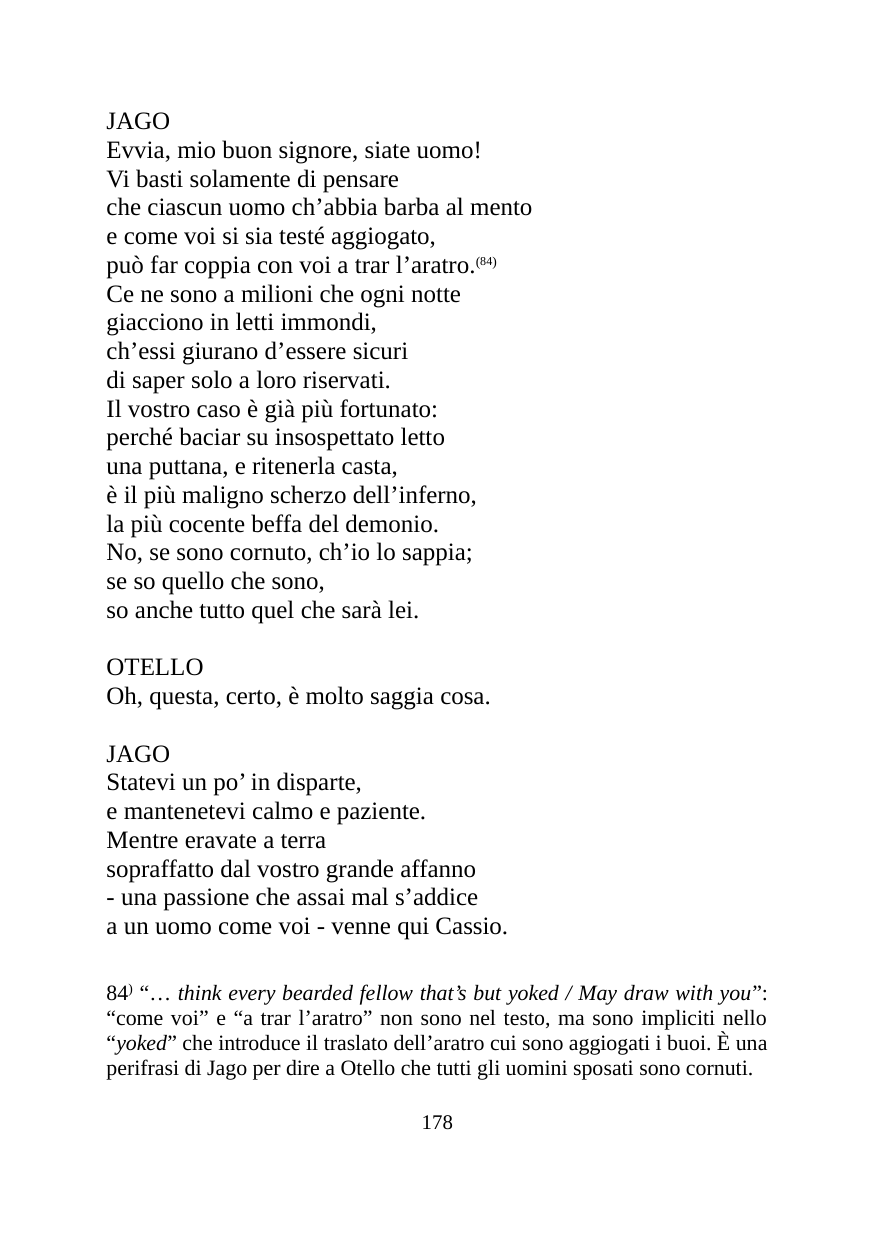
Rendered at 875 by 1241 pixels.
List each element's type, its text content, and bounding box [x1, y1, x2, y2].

text Mentre eravate a terra [106, 825, 768, 854]
text è il più maligno scherzo dell’inferno, [106, 480, 768, 509]
text Vi basti solamente di pensare [106, 164, 768, 192]
text che ciascun uomo ch’abbia barba al mento [106, 192, 768, 221]
text so anche tutto quel che sarà lei. [106, 595, 768, 624]
text e come voi si sia testé aggiogato, [106, 221, 768, 250]
text a un uomo come voi - venne qui Cassio. [106, 911, 768, 940]
text JAGO Statevi un po’ in disparte, [106, 739, 768, 796]
text No, se sono cornuto, ch’io lo sappia; [106, 537, 768, 566]
text e mantenetevi calmo e paziente. [106, 796, 768, 825]
text sopraffatto dal vostro grande affanno [106, 854, 768, 882]
text OTELLO Oh, questa, certo, è molto saggia cosa. [106, 652, 768, 710]
text ch’essi giurano d’essere sicuri [106, 336, 768, 365]
text giacciono in letti immondi, [106, 307, 768, 336]
text - una passione che assai mal s’addice [106, 882, 768, 911]
text perché baciar su insospettato letto [106, 422, 768, 451]
text Ce ne sono a milioni che ogni notte [106, 279, 768, 307]
text se so quello che sono, [106, 566, 768, 595]
text Il vostro caso è già più fortunato: [106, 394, 768, 422]
text la più cocente beffa del demonio. [106, 509, 768, 537]
text di saper solo a loro riservati. [106, 365, 768, 394]
text una puttana, e ritenerla casta, [106, 451, 768, 480]
text ) “… think every bearded fellow that’s but yoked / May draw with you”: “come voi” e “a trar l’aratro” non sono nel testo, ma sono impliciti nello “yoked” che introduce il traslato dell’aratro cui sono aggiogati i buoi. È una perifrasi di Jago per dire a Otello che tutti gli uomini sposati sono cornuti. [106, 979, 768, 1080]
text può far coppia con voi a trar l’aratro.() [106, 250, 768, 279]
text JAGO Evvia, mio buon signore, siate uomo! [106, 106, 768, 164]
